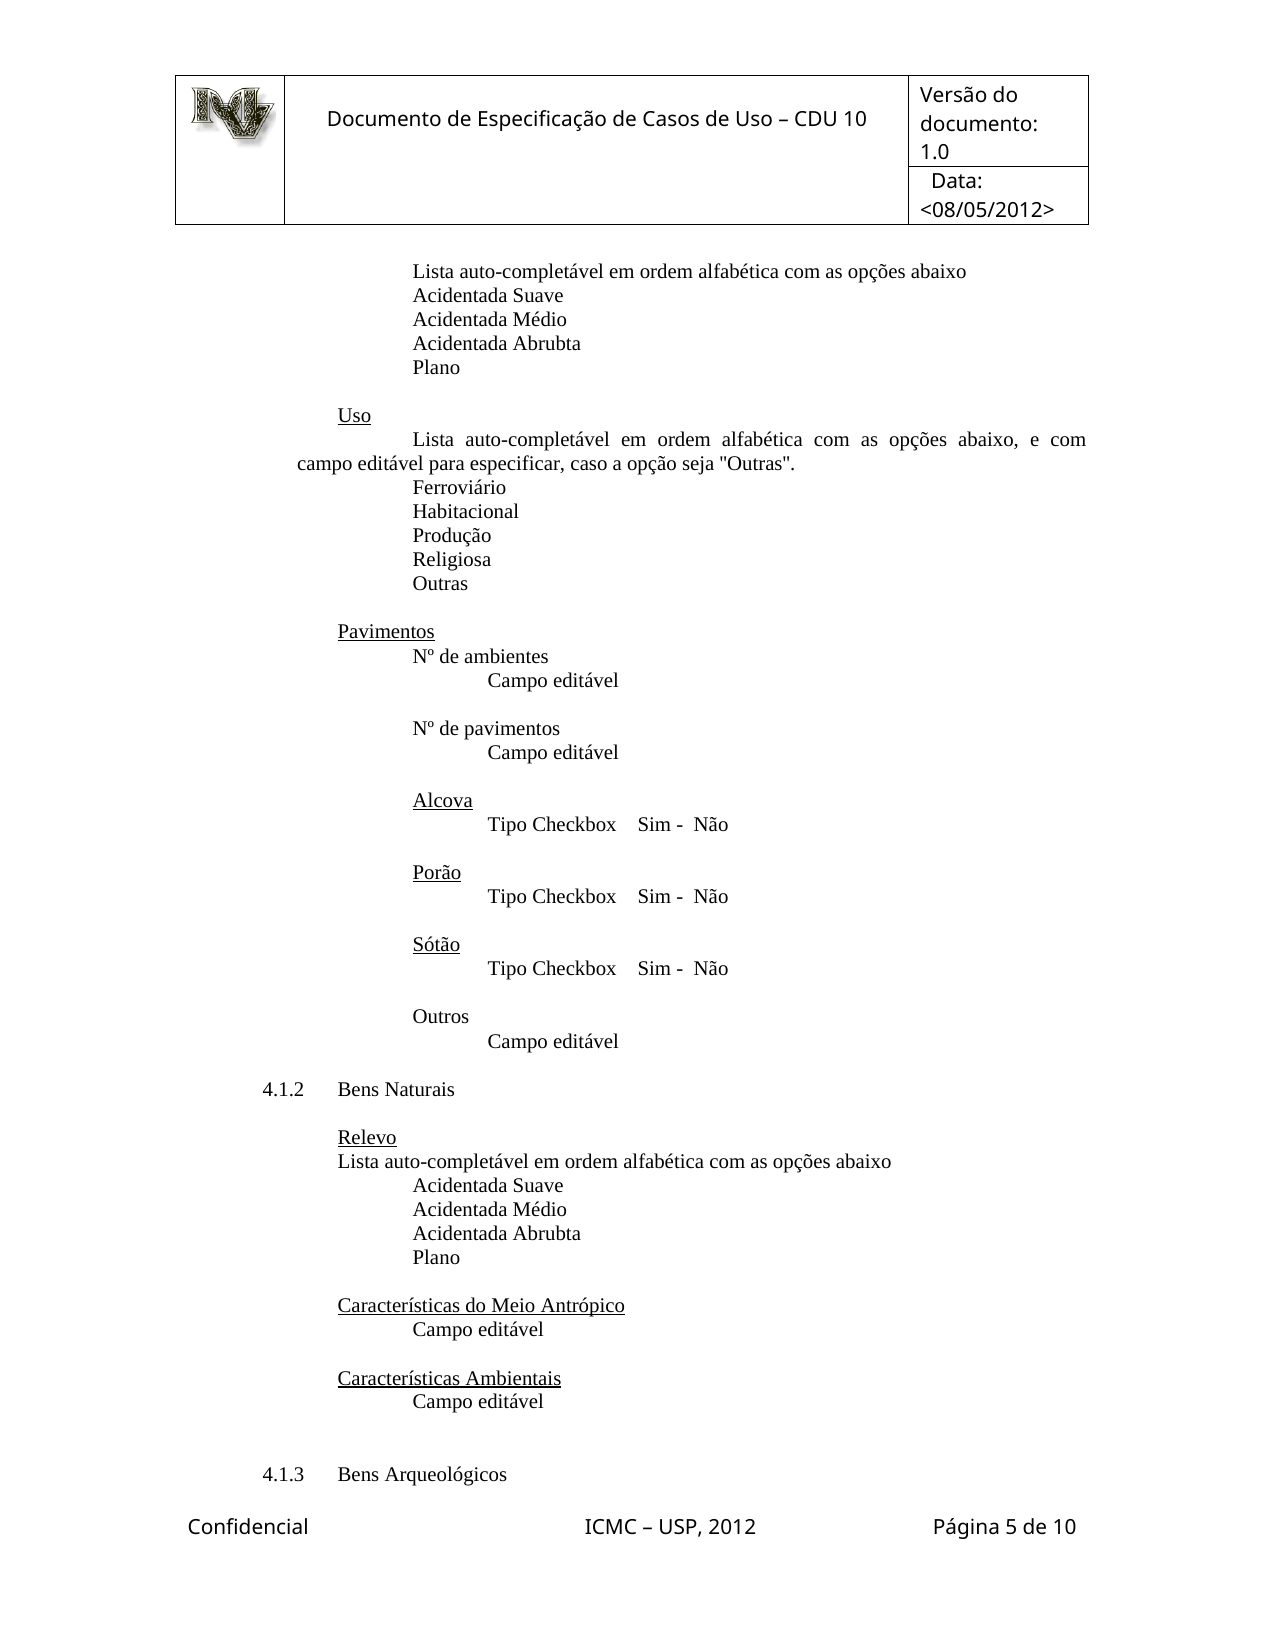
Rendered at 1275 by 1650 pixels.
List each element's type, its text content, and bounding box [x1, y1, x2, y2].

text Religiosa [192, 547, 1087, 571]
text Pavimentos [192, 619, 1087, 643]
text Nº de pavimentos [192, 716, 1087, 740]
picture [186, 76, 277, 151]
text Plano [192, 355, 1087, 379]
text Ferroviário [192, 475, 1087, 499]
text Relevo [192, 1125, 1087, 1149]
text Lista auto-completável em ordem alfabética com as opções abaixo [192, 1149, 1087, 1173]
text 4.1.3 Bens Arqueológicos [192, 1462, 1087, 1486]
text Campo editável [192, 1028, 1087, 1053]
text Habitacional [192, 499, 1087, 523]
text Nº de ambientes [192, 643, 1087, 668]
text 4.1.2 Bens Naturais [192, 1077, 1087, 1101]
text Lista auto-completável em ordem alfabética com as opções abaixo [192, 258, 1087, 283]
text Campo editável [192, 1317, 1087, 1341]
text Acidentada Suave [192, 1173, 1087, 1197]
text Acidentada Médio [192, 1197, 1087, 1221]
text Plano [192, 1245, 1087, 1269]
text Alcova [192, 788, 1087, 812]
text Tipo Checkbox Sim - Não [192, 812, 1087, 836]
text Tipo Checkbox Sim - Não [192, 956, 1087, 980]
text Tipo Checkbox Sim - Não [192, 884, 1087, 908]
text Porão [192, 860, 1087, 884]
text Campo editável [192, 1389, 1087, 1413]
text Características do Meio Antrópico [192, 1293, 1087, 1317]
text Acidentada Médio [192, 307, 1087, 331]
text Outras [192, 571, 1087, 595]
text Acidentada Abrubta [192, 1221, 1087, 1245]
text Outros [192, 1004, 1087, 1028]
text Campo editável [192, 740, 1087, 764]
text Produção [192, 523, 1087, 547]
text Uso [192, 403, 1087, 427]
text Acidentada Abrubta [192, 331, 1087, 355]
text Características Ambientais [192, 1365, 1087, 1389]
text Acidentada Suave [192, 283, 1087, 307]
text Sótão [192, 932, 1087, 956]
text Campo editável [192, 668, 1087, 692]
text Lista auto-completável em ordem alfabética com as opções abaixo, e com campo editável para especificar, caso a opção seja ''Outras''. [192, 427, 1087, 475]
